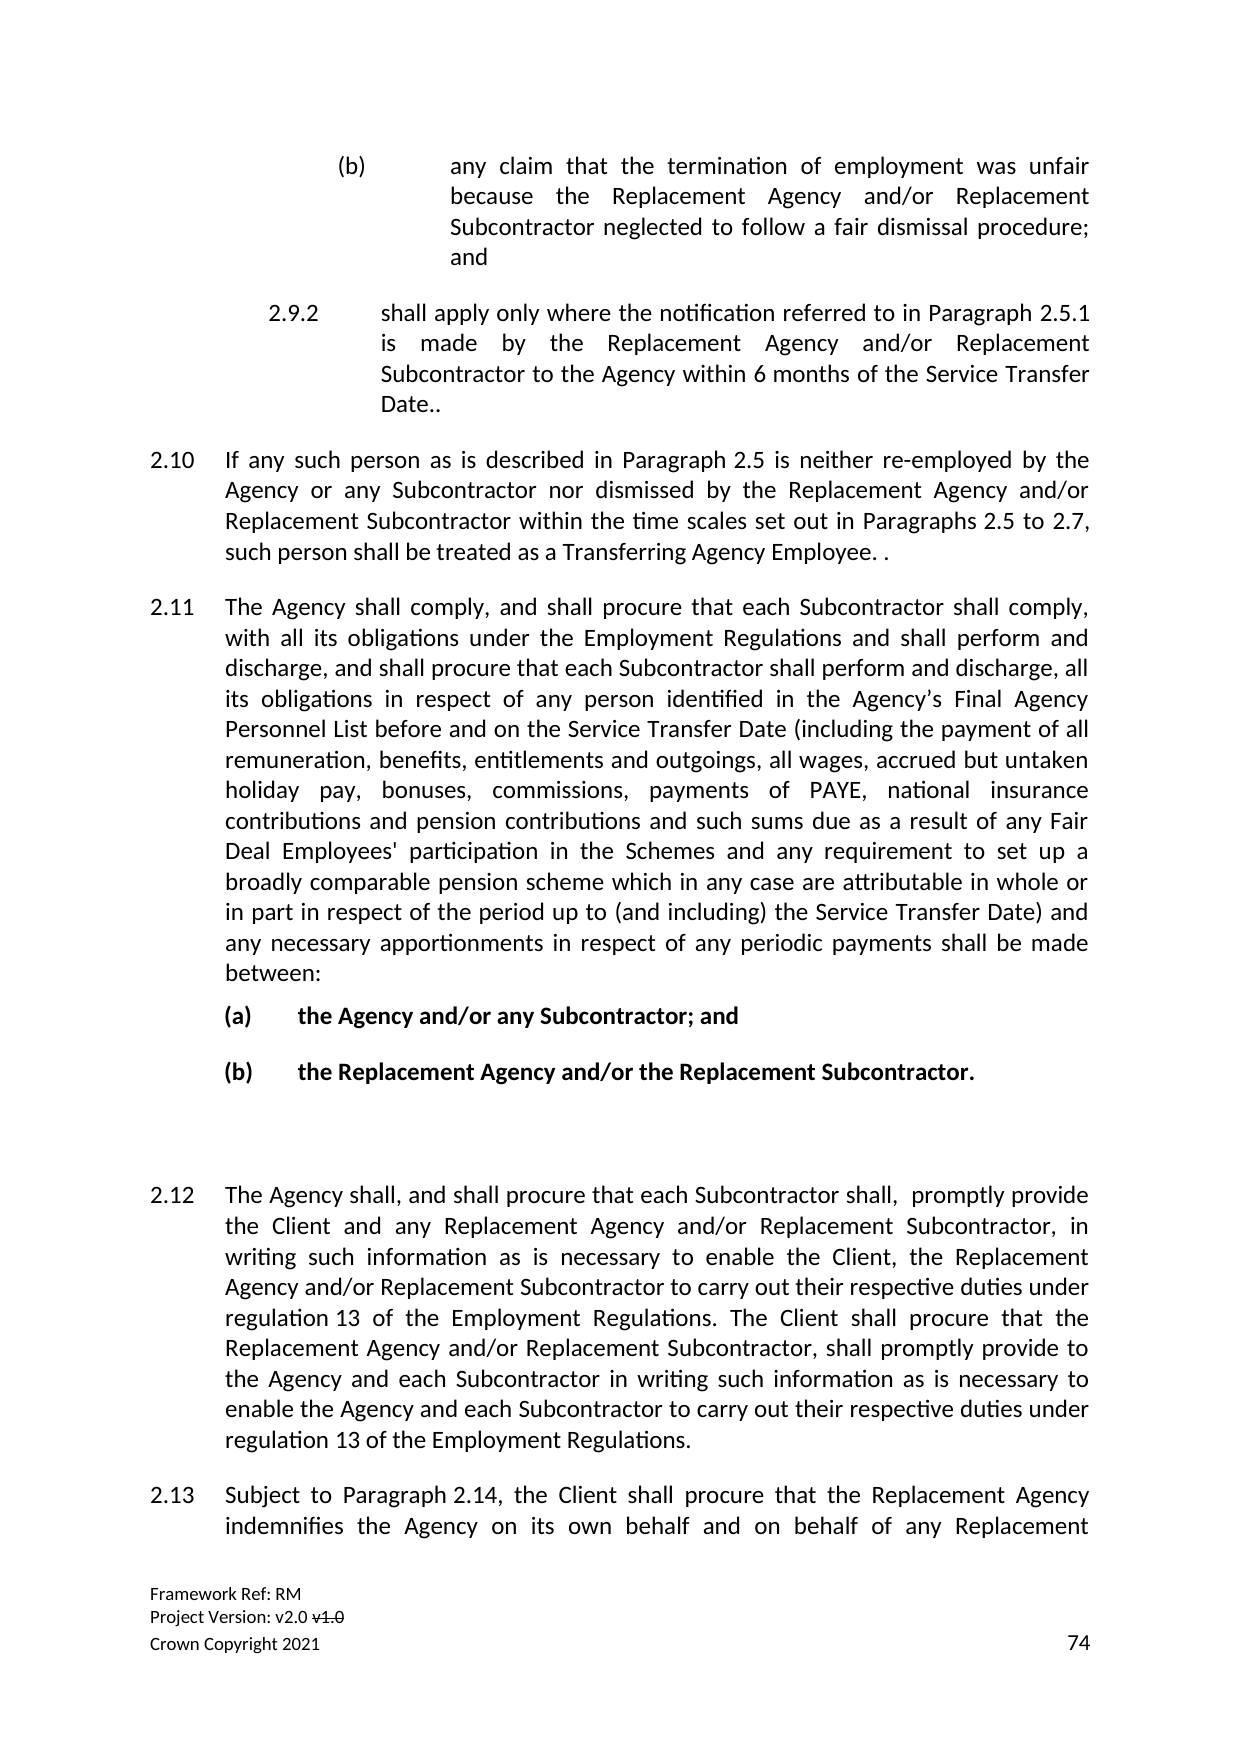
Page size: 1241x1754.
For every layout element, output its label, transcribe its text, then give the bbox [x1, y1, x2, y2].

subtitle the Replacement Agency and/or the Replacement Subcontractor. [224, 1056, 1090, 1087]
list The Agency shall, and shall procure that each Subcontractor shall, promptly provide the Client and any Replacement Agency and/or Replacement Subcontractor, in writing such information as is necessary to enable the Client, the Replacement Agency and/or Replacement Subcontractor to carry out their respective duties under regulation 13 of the Employment Regulations. The Client shall procure that the Replacement Agency and/or Replacement Subcontractor, shall promptly provide to the Agency and each Subcontractor in writing such information as is necessary to enable the Agency and each Subcontractor to carry out their respective duties under regulation 13 of the Employment Regulations. [150, 1179, 1090, 1454]
list shall apply only where the notification referred to in Paragraph 2.5.1 is made by the Replacement Agency and/or Replacement Subcontractor to the Agency within 6 months of the Service Transfer Date.. [268, 297, 1090, 419]
list any claim that the termination of employment was unfair because the Replacement Agency and/or Replacement Subcontractor neglected to follow a fair dismissal procedure; and [337, 150, 1090, 272]
list Subject to Paragraph 2.14, the Client shall procure that the Replacement Agency indemnifies the Agency on its own behalf and on behalf of any Replacement [150, 1479, 1090, 1540]
list The Agency shall comply, and shall procure that each Subcontractor shall comply, with all its obligations under the Employment Regulations and shall perform and discharge, and shall procure that each Subcontractor shall perform and discharge, all its obligations in respect of any person identified in the Agency’s Final Agency Personnel List before and on the Service Transfer Date (including the payment of all remuneration, benefits, entitlements and outgoings, all wages, accrued but untaken holiday pay, bonuses, commissions, payments of PAYE, national insurance contributions and pension contributions and such sums due as a result of any Fair Deal Employees' participation in the Schemes and any requirement to set up a broadly comparable pension scheme which in any case are attributable in whole or in part in respect of the period up to (and including) the Service Transfer Date) and any necessary apportionments in respect of any periodic payments shall be made between: [150, 591, 1090, 988]
list If any such person as is described in Paragraph 2.5 is neither re-employed by the Agency or any Subcontractor nor dismissed by the Replacement Agency and/or Replacement Subcontractor within the time scales set out in Paragraphs 2.5 to 2.7, such person shall be treated as a Transferring Agency Employee. . [150, 444, 1090, 566]
subtitle the Agency and/or any Subcontractor; and [224, 1001, 1090, 1031]
